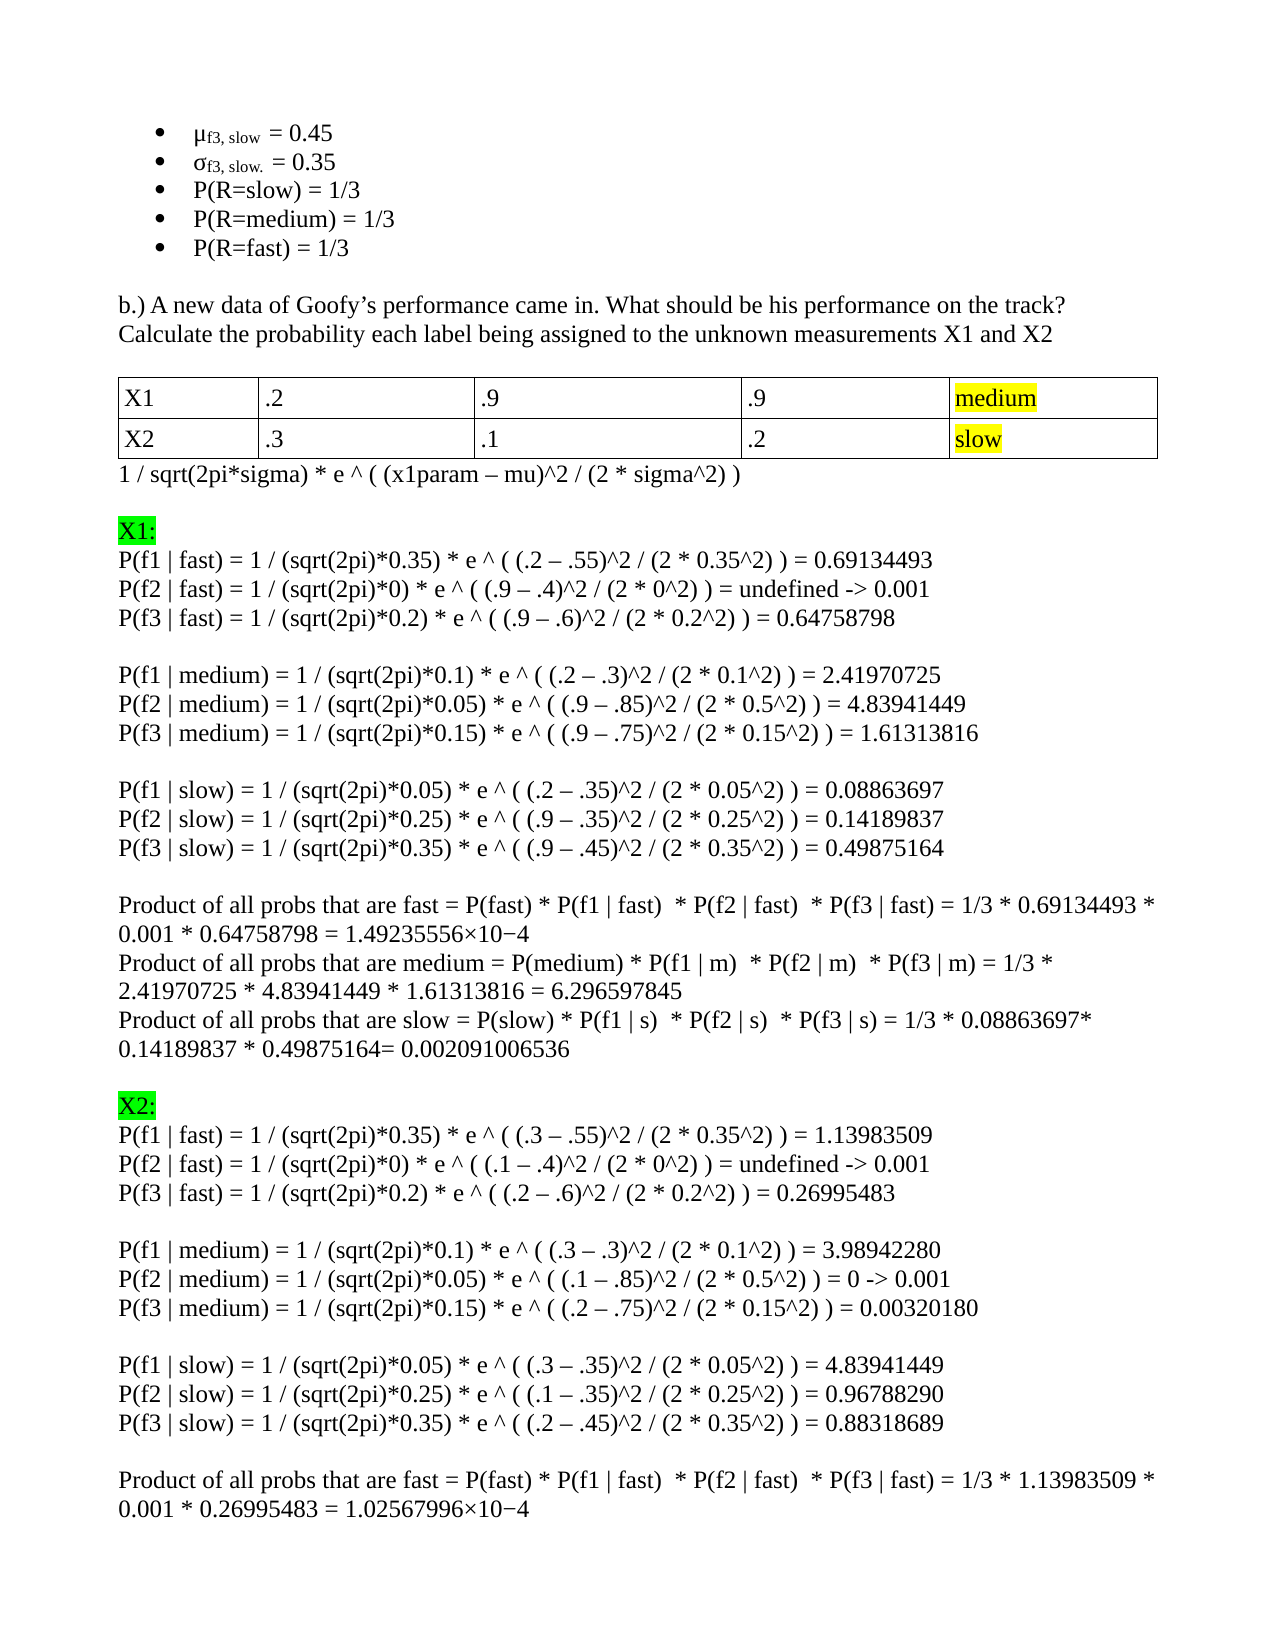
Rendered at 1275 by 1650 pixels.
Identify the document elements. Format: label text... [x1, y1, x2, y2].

text P(f3 | slow) = 1 / (sqrt(2pi)*0.35) * e ^ ( (.2 – .45)^2 / (2 * 0.35^2) ) = 0.88318689 [118, 1408, 1157, 1436]
text Product of all probs that are slow = P(slow) * P(f1 | s) * P(f2 | s) * P(f3 | s) = 1/3 * 0.08863697* 0.14189837 * 0.49875164= 0.002091006536 [118, 1005, 1157, 1063]
list σf3, slow. = 0.35 [156, 147, 1157, 176]
table_cell .3 [259, 419, 474, 458]
table_header .9 [475, 378, 741, 418]
text P(f2 | slow) = 1 / (sqrt(2pi)*0.25) * e ^ ( (.1 – .35)^2 / (2 * 0.25^2) ) = 0.96788290 [118, 1379, 1157, 1408]
text P(f2 | fast) = 1 / (sqrt(2pi)*0) * e ^ ( (.1 – .4)^2 / (2 * 0^2) ) = undefined -> 0.001 [118, 1149, 1157, 1178]
text P(f1 | medium) = 1 / (sqrt(2pi)*0.1) * e ^ ( (.3 – .3)^2 / (2 * 0.1^2) ) = 3.98942280 [118, 1235, 1157, 1264]
text Product of all probs that are fast = P(fast) * P(f1 | fast) * P(f2 | fast) * P(f3 | fast) = 1/3 * 1.13983509 * 0.001 * 0.26995483 = 1.02567996×10−4 [118, 1465, 1157, 1523]
list P(R=slow) = 1/3 [156, 176, 1157, 204]
table_cell X2 [119, 419, 258, 458]
list P(R=fast) = 1/3 [156, 233, 1157, 262]
text 1 / sqrt(2pi*sigma) * e ^ ( (x1param – mu)^2 / (2 * sigma^2) ) [118, 459, 1157, 488]
text Product of all probs that are fast = P(fast) * P(f1 | fast) * P(f2 | fast) * P(f3 | fast) = 1/3 * 0.69134493 * 0.001 * 0.64758798 = 1.49235556×10−4 [118, 890, 1157, 948]
text Product of all probs that are medium = P(medium) * P(f1 | m) * P(f2 | m) * P(f3 | m) = 1/3 * 2.41970725 * 4.83941449 * 1.61313816 = 6.296597845 [118, 948, 1157, 1005]
table_header X1 [119, 378, 258, 418]
text P(f3 | medium) = 1 / (sqrt(2pi)*0.15) * e ^ ( (.2 – .75)^2 / (2 * 0.15^2) ) = 0.00320180 [118, 1293, 1157, 1321]
text P(f2 | medium) = 1 / (sqrt(2pi)*0.05) * e ^ ( (.1 – .85)^2 / (2 * 0.5^2) ) = 0 -> 0.001 [118, 1264, 1157, 1293]
text P(f2 | slow) = 1 / (sqrt(2pi)*0.25) * e ^ ( (.9 – .35)^2 / (2 * 0.25^2) ) = 0.14189837 [118, 804, 1157, 833]
text b.) A new data of Goofy’s performance came in. What should be his performance on the track? Calculate the probability each label being assigned to the unknown measurements X1 and X2 [118, 291, 1157, 348]
text P(f1 | slow) = 1 / (sqrt(2pi)*0.05) * e ^ ( (.2 – .35)^2 / (2 * 0.05^2) ) = 0.08863697 [118, 775, 1157, 804]
text P(f1 | slow) = 1 / (sqrt(2pi)*0.05) * e ^ ( (.3 – .35)^2 / (2 * 0.05^2) ) = 4.83941449 [118, 1350, 1157, 1379]
text P(f3 | slow) = 1 / (sqrt(2pi)*0.35) * e ^ ( (.9 – .45)^2 / (2 * 0.35^2) ) = 0.49875164 [118, 833, 1157, 861]
text P(f1 | fast) = 1 / (sqrt(2pi)*0.35) * e ^ ( (.3 – .55)^2 / (2 * 0.35^2) ) = 1.13983509 [118, 1120, 1157, 1149]
text P(f1 | medium) = 1 / (sqrt(2pi)*0.1) * e ^ ( (.2 – .3)^2 / (2 * 0.1^2) ) = 2.41970725 [118, 660, 1157, 689]
text P(f2 | fast) = 1 / (sqrt(2pi)*0) * e ^ ( (.9 – .4)^2 / (2 * 0^2) ) = undefined -> 0.001 [118, 574, 1157, 603]
text P(f1 | fast) = 1 / (sqrt(2pi)*0.35) * e ^ ( (.2 – .55)^2 / (2 * 0.35^2) ) = 0.69134493 [118, 545, 1157, 574]
table_header .2 [259, 378, 474, 418]
table_cell .2 [742, 419, 949, 458]
text P(f3 | medium) = 1 / (sqrt(2pi)*0.15) * e ^ ( (.9 – .75)^2 / (2 * 0.15^2) ) = 1.61313816 [118, 718, 1157, 746]
text P(f2 | medium) = 1 / (sqrt(2pi)*0.05) * e ^ ( (.9 – .85)^2 / (2 * 0.5^2) ) = 4.83941449 [118, 689, 1157, 718]
text P(f3 | fast) = 1 / (sqrt(2pi)*0.2) * e ^ ( (.2 – .6)^2 / (2 * 0.2^2) ) = 0.26995483 [118, 1178, 1157, 1206]
text P(f3 | fast) = 1 / (sqrt(2pi)*0.2) * e ^ ( (.9 – .6)^2 / (2 * 0.2^2) ) = 0.64758798 [118, 603, 1157, 631]
text X2: [118, 1091, 1157, 1120]
table_header medium [950, 378, 1157, 418]
table_cell slow [950, 419, 1157, 458]
list μf3, slow = 0.45 [156, 118, 1157, 147]
text X1: [118, 516, 1157, 545]
table_cell .1 [475, 419, 741, 458]
table_header .9 [742, 378, 949, 418]
list P(R=medium) = 1/3 [156, 204, 1157, 233]
